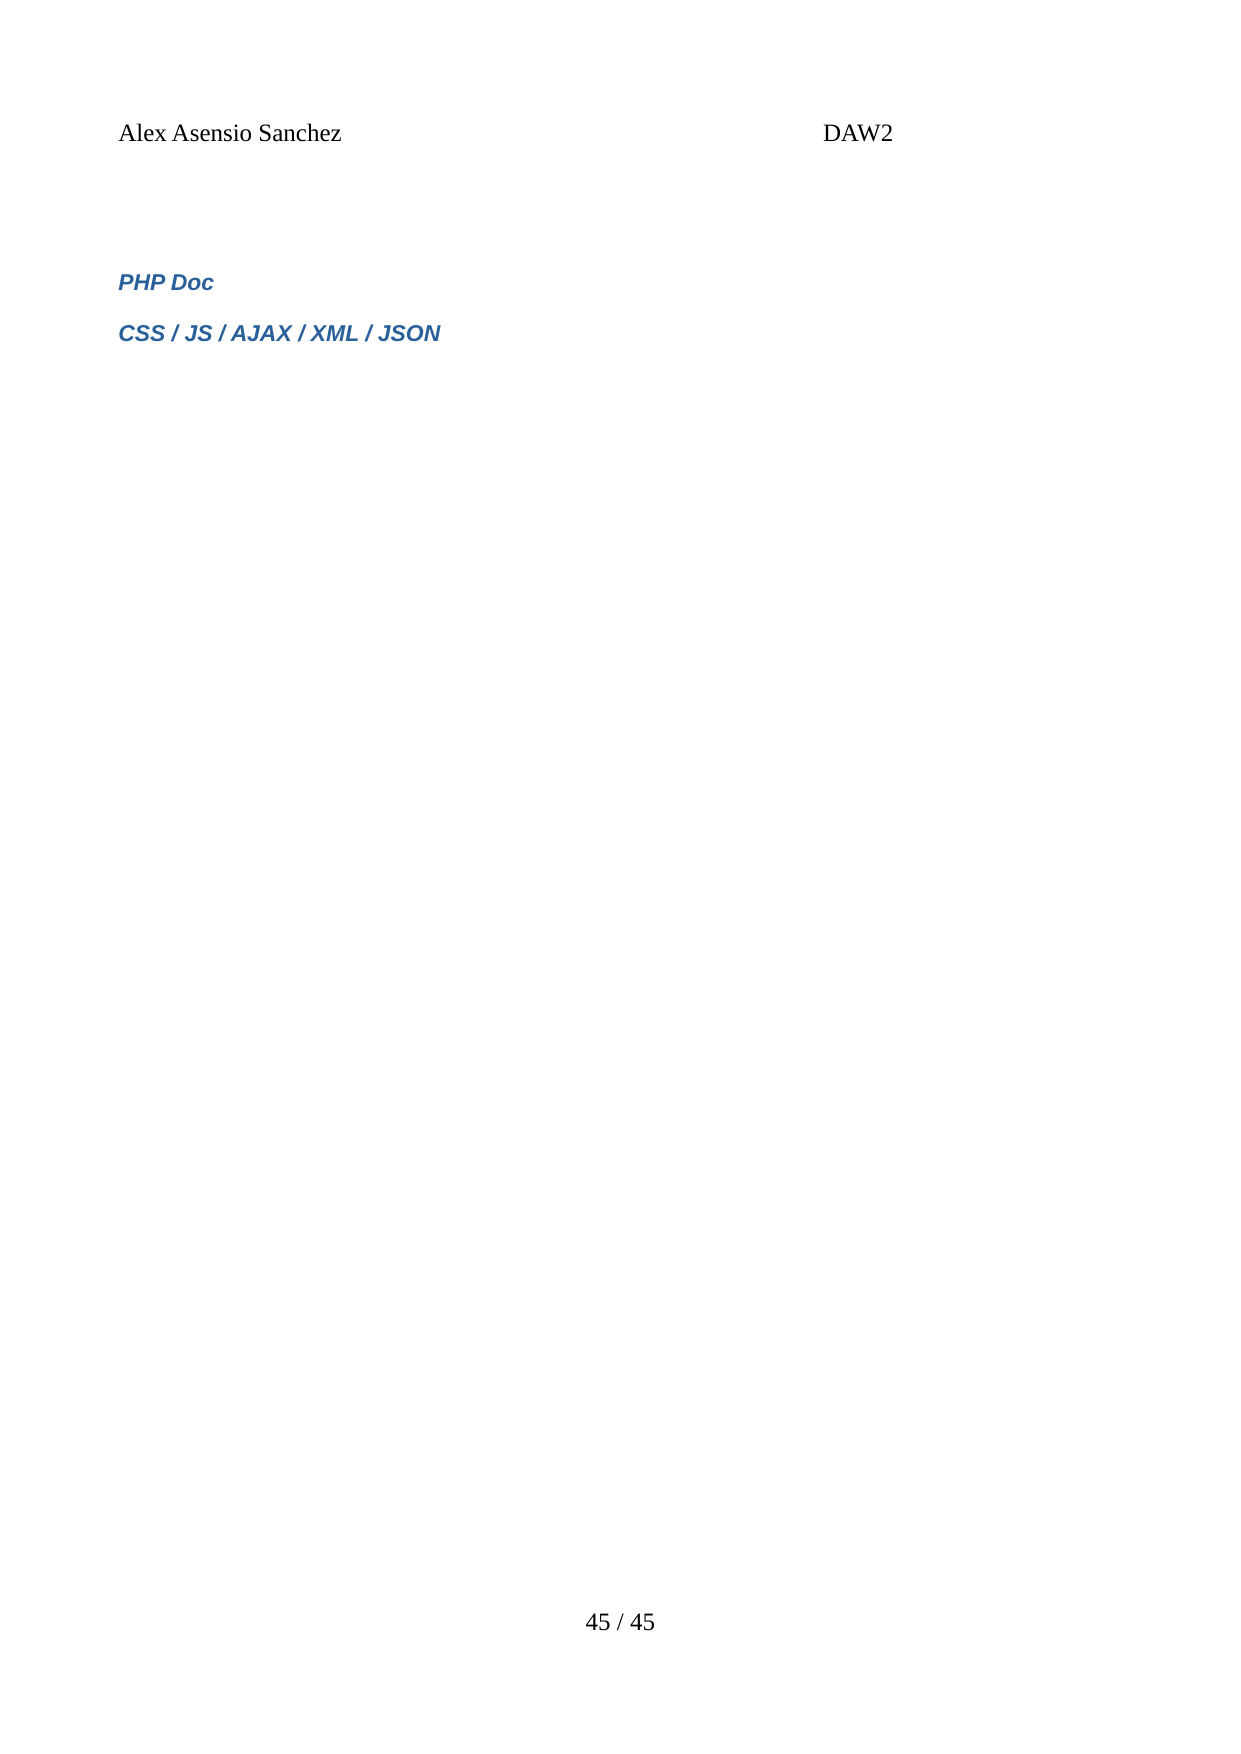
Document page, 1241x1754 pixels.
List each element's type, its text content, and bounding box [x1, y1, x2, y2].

subtitle CSS / JS / AJAX / XML / JSON [118, 320, 1122, 347]
subtitle PHP Doc [118, 269, 1122, 295]
